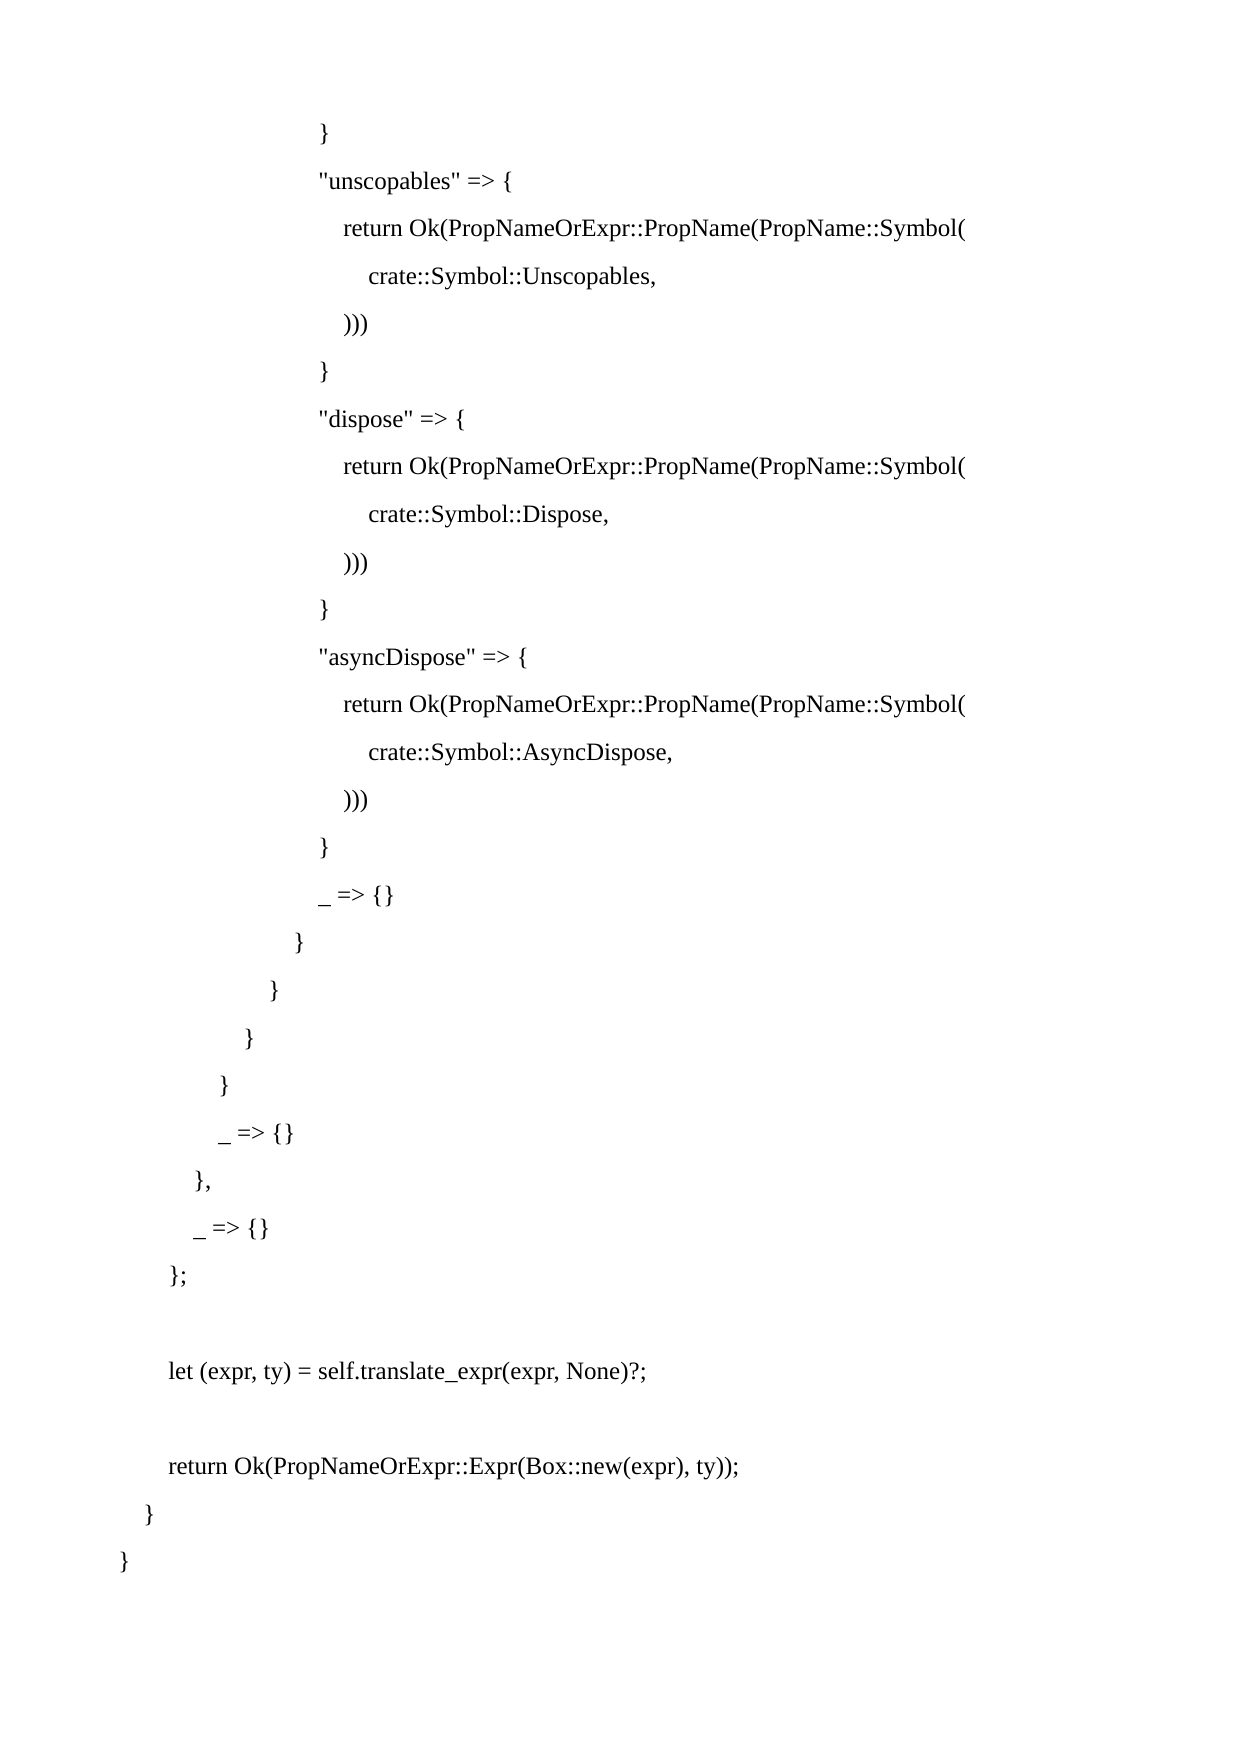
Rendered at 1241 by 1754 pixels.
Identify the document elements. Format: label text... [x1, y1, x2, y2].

text crate::Symbol::AsyncDispose, [118, 737, 1122, 766]
text } [118, 975, 1122, 1004]
text } [118, 832, 1122, 861]
text let (expr, ty) = self.translate_expr(expr, None)?; [118, 1356, 1122, 1384]
text } [118, 1070, 1122, 1099]
text } [118, 1023, 1122, 1051]
text "dispose" => { [118, 404, 1122, 432]
text _ => {} [118, 880, 1122, 908]
text } [118, 356, 1122, 385]
text _ => {} [118, 1213, 1122, 1242]
text return Ok(PropNameOrExpr::PropName(PropName::Symbol( [118, 451, 1122, 480]
text }, [118, 1165, 1122, 1194]
text return Ok(PropNameOrExpr::PropName(PropName::Symbol( [118, 689, 1122, 718]
text ))) [118, 547, 1122, 575]
text return Ok(PropNameOrExpr::Expr(Box::new(expr), ty)); [118, 1451, 1122, 1480]
text } [118, 927, 1122, 956]
text crate::Symbol::Dispose, [118, 499, 1122, 528]
text crate::Symbol::Unscopables, [118, 261, 1122, 290]
text "unscopables" => { [118, 166, 1122, 194]
text } [118, 594, 1122, 623]
text ))) [118, 784, 1122, 813]
text } [118, 118, 1122, 147]
text return Ok(PropNameOrExpr::PropName(PropName::Symbol( [118, 213, 1122, 242]
text ))) [118, 308, 1122, 337]
text } [118, 1546, 1122, 1575]
text _ => {} [118, 1118, 1122, 1147]
text "asyncDispose" => { [118, 642, 1122, 671]
text } [118, 1499, 1122, 1527]
text }; [118, 1261, 1122, 1289]
